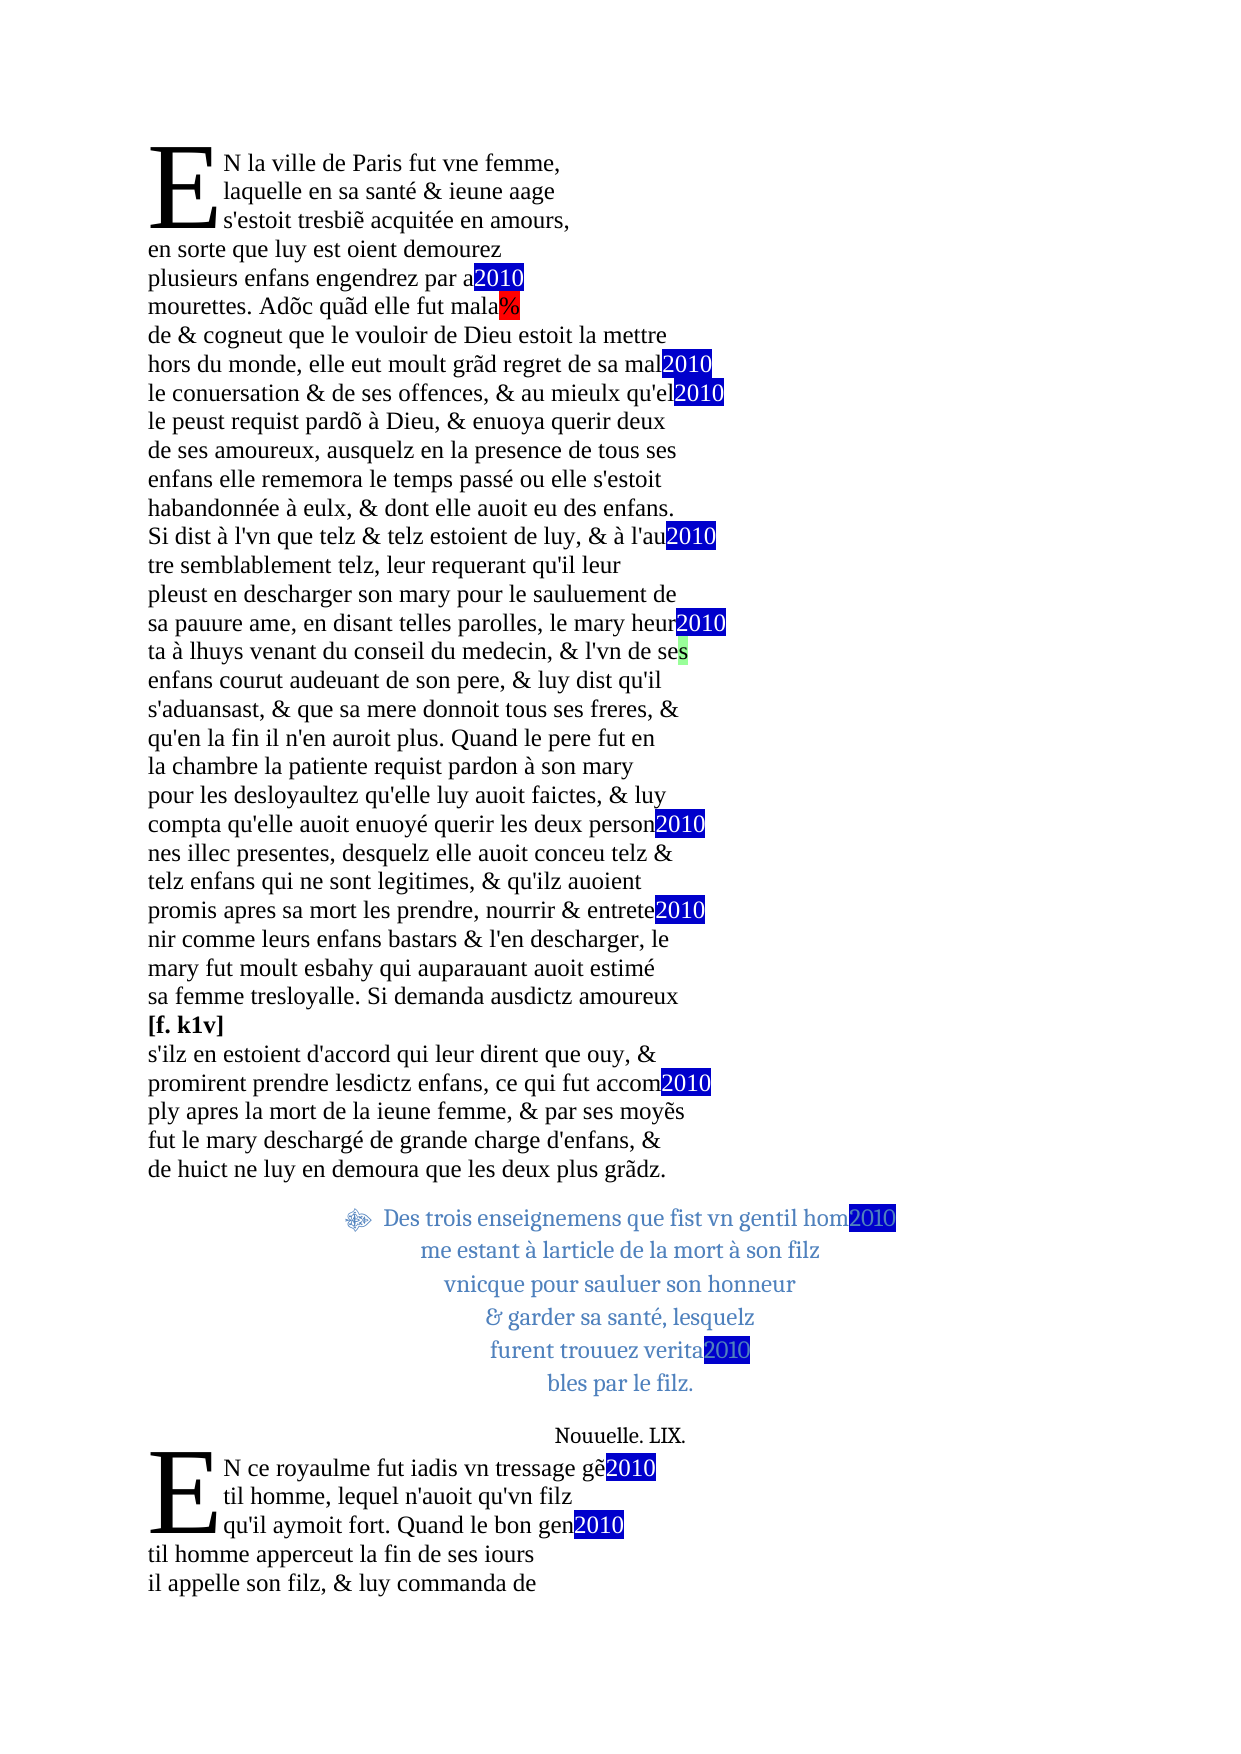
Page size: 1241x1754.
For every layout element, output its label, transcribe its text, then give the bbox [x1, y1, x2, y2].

subtitle Nouuelle. LIX. [148, 1422, 1093, 1449]
text EN la ville de Paris fut vne femme, laquelle en sa santé & ieune aage s'estoit tresbiẽ acquitée en amours, en sorte que luy est oient demourez plusieurs enfans engendrez par a2010 mourettes. Adõc quãd elle fut mala% de & cogneut que le vouloir de Dieu estoit la mettre hors du monde, elle eut moult grãd regret de sa mal2010 le conuersation & de ses offences, & au mieulx qu'el2010 le peust requist pardõ à Dieu, & enuoya querir deux de ses amoureux, ausquelz en la presence de tous ses enfans elle rememora le temps passé ou elle s'estoit habandonnée à eulx, & dont elle auoit eu des enfans. Si dist à l'vn que telz & telz estoient de luy, & à l'au2010 tre semblablement telz, leur requerant qu'il leur pleust en descharger son mary pour le sauluement de sa pauure ame, en disant telles parolles, le mary heur2010 ta à lhuys venant du conseil du medecin, & l'vn de ses enfans courut audeuant de son pere, & luy dist qu'il s'aduansast, & que sa mere donnoit tous ses freres, & qu'en la fin il n'en auroit plus. Quand le pere fut en la chambre la patiente requist pardon à son mary pour les desloyaultez qu'elle luy auoit faictes, & luy compta qu'elle auoit enuoyé querir les deux person2010 nes illec presentes, desquelz elle auoit conceu telz & telz enfans qui ne sont legitimes, & qu'ilz auoient promis apres sa mort les prendre, nourrir & entrete2010 nir comme leurs enfans bastars & l'en descharger, le mary fut moult esbahy qui auparauant auoit estimé sa femme tresloyalle. Si demanda ausdictz amoureux [f. k1v] s'ilz en estoient d'accord qui leur dirent que ouy, & promirent prendre lesdictz enfans, ce qui fut accom2010 ply apres la mort de la ieune femme, & par ses moyẽs fut le mary deschargé de grande charge d'enfans, & de huict ne luy en demoura que les deux plus grãdz. [148, 148, 1093, 1183]
subtitle ❧ Des trois enseignemens que fist vn gentil hom2010 me estant à larticle de la mort à son filz vnicque pour sauluer son honneur & garder sa santé, lesquelz furent trouuez verita2010 bles par le filz. [148, 1203, 1093, 1397]
text EN ce royaulme fut iadis vn tressage gẽ2010 til homme, lequel n'auoit qu'vn filz qu'il aymoit fort. Quand le bon gen2010 til homme apperceut la fin de ses iours il appelle son filz, & luy commanda de [148, 1453, 1093, 1596]
